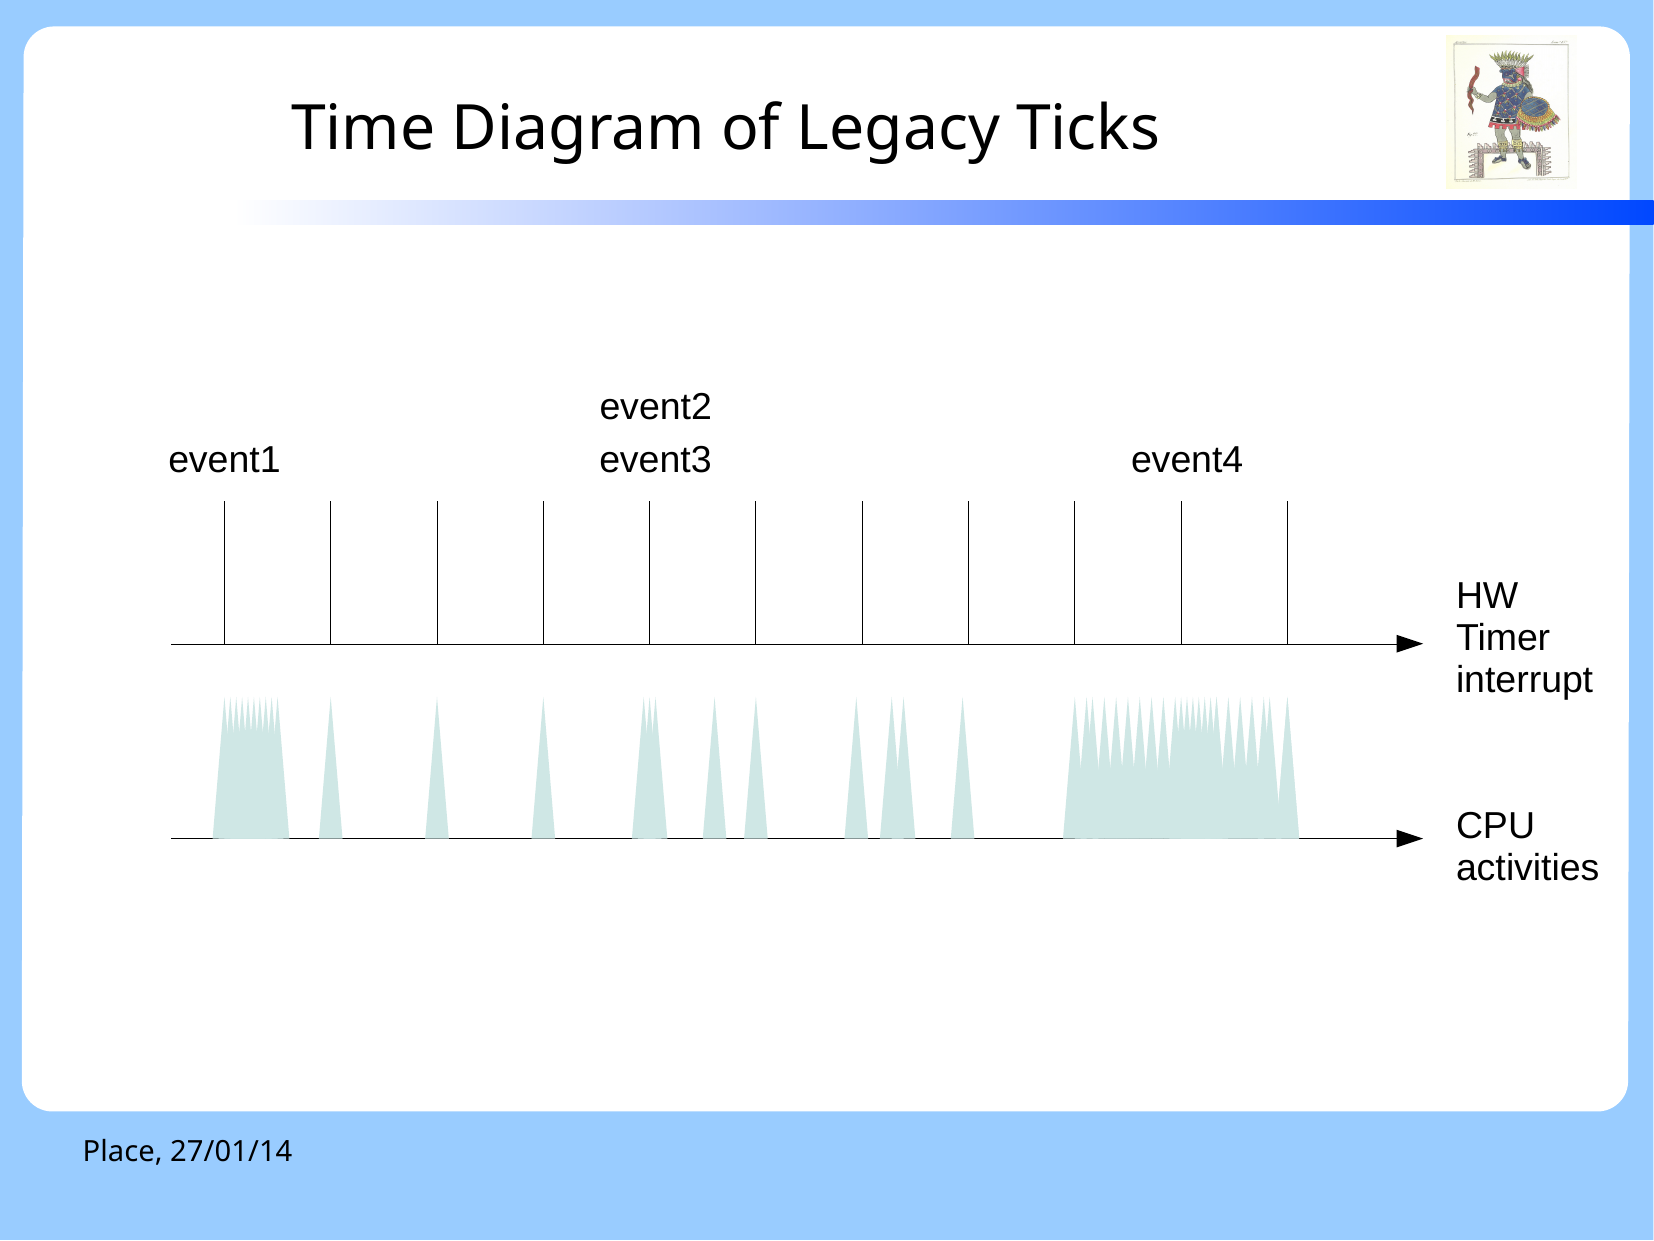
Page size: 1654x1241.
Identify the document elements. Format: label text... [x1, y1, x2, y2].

text_box CPU activities [1441, 797, 1615, 897]
text_box event2 [584, 377, 727, 435]
text_box [950, 696, 975, 839]
text_box [318, 696, 343, 839]
text_box event3 [584, 435, 727, 488]
picture [1446, 35, 1577, 189]
text_box HW Timer interrupt [1441, 566, 1609, 708]
text_box event4 [1116, 431, 1259, 488]
text_box [1062, 696, 1300, 839]
text_box [879, 696, 916, 839]
text_box event1 [153, 431, 296, 488]
text_box [844, 696, 869, 839]
text_box [531, 696, 556, 839]
text_box [425, 696, 449, 839]
title Time Diagram of Legacy Ticks [82, 49, 1371, 201]
text_box [702, 696, 727, 839]
text_box [631, 696, 668, 839]
text_box [744, 696, 768, 839]
text_box [212, 696, 290, 839]
